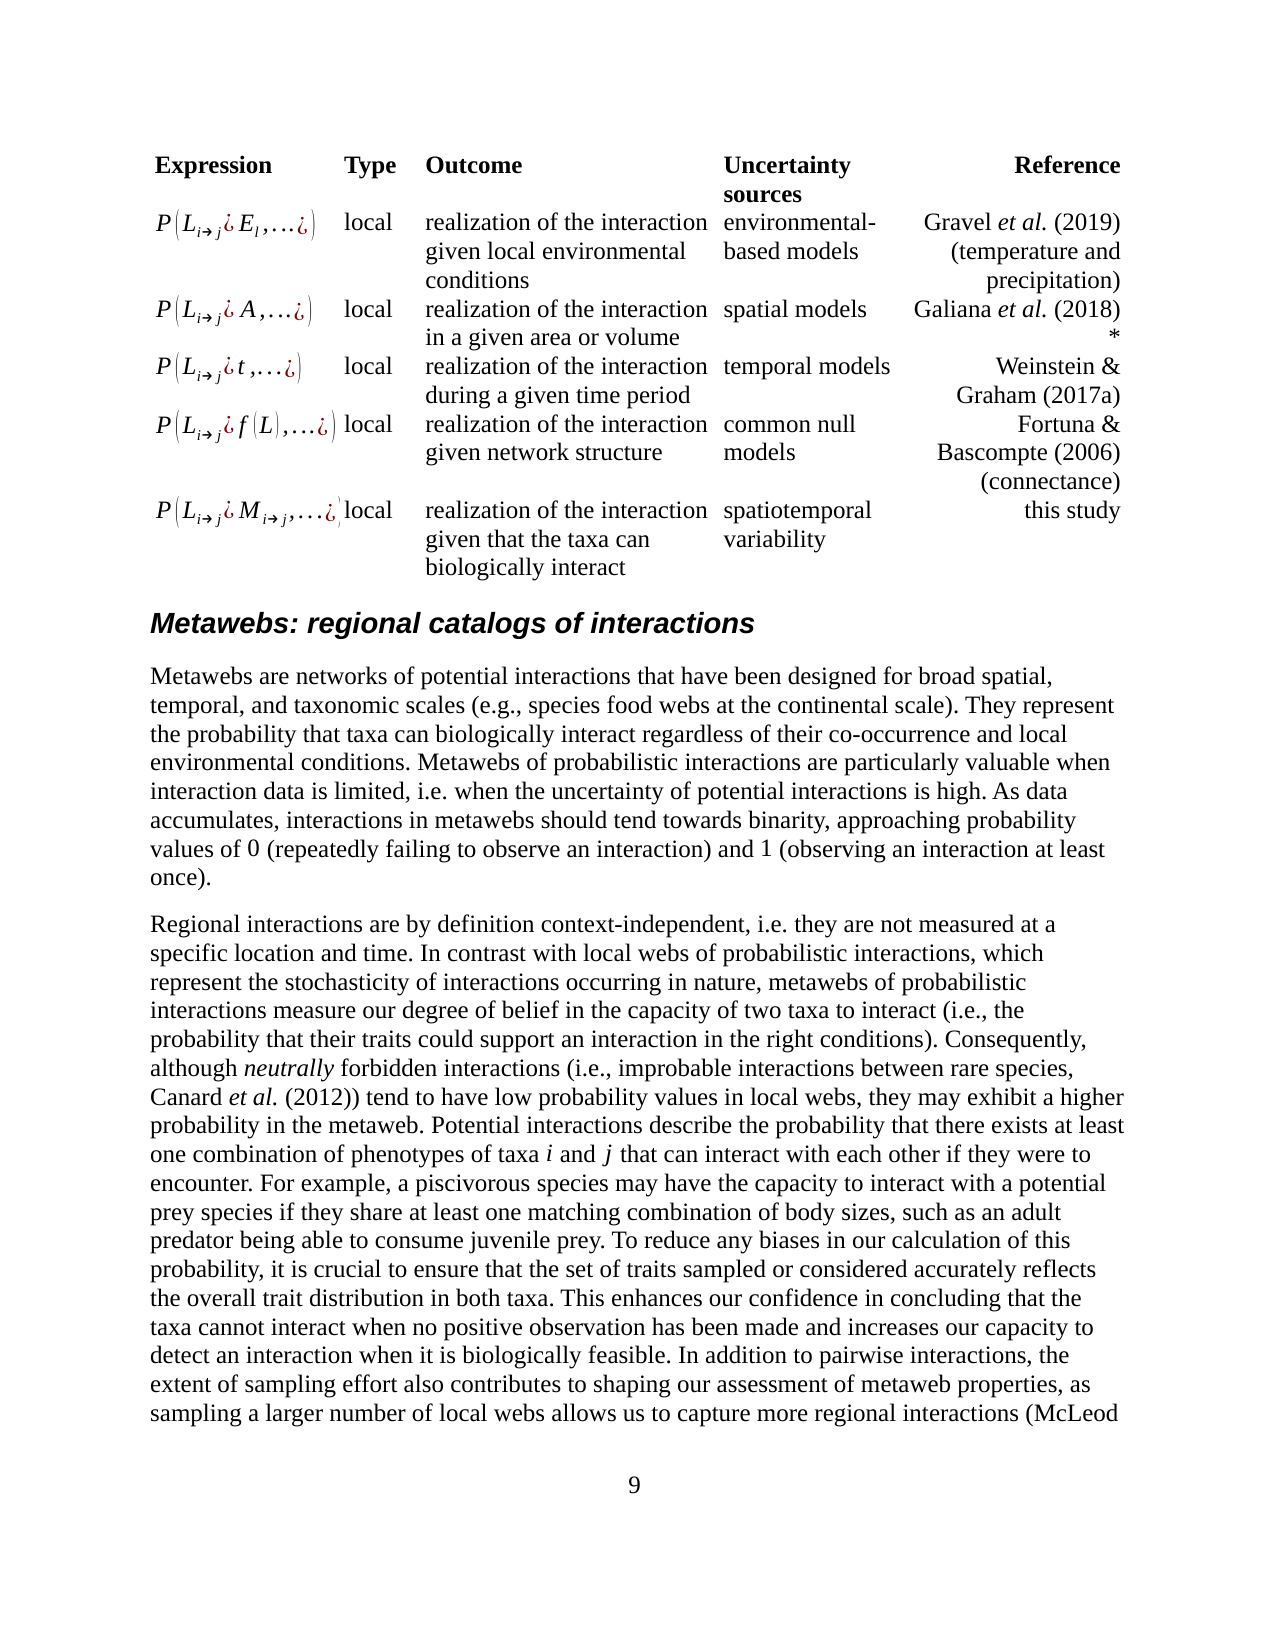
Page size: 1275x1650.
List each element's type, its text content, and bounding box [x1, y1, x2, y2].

table_cell [150, 208, 339, 294]
table_cell [150, 351, 339, 409]
table_cell local [340, 409, 421, 495]
table_cell common null models [719, 409, 908, 495]
table_cell realization of the interaction given local environmental conditions [421, 208, 719, 294]
table_cell local [340, 294, 421, 351]
table_cell realization of the interaction in a given area or volume [421, 294, 719, 351]
table_cell Fortuna & Bascompte (2006) (connectance) [908, 409, 1125, 495]
table_cell this study [908, 495, 1125, 581]
table_header Reference [908, 150, 1125, 207]
table_header Type [340, 150, 421, 207]
table_header Expression [150, 150, 339, 207]
table_cell local [340, 351, 421, 409]
table_cell [150, 409, 339, 495]
table_cell realization of the interaction during a given time period [421, 351, 719, 409]
subtitle Metawebs: regional catalogs of interactions [150, 606, 1125, 640]
table_cell local [340, 495, 421, 581]
table_cell Weinstein & Graham (2017a) [908, 351, 1125, 409]
table_cell [150, 495, 339, 581]
table_cell environmental-based models [719, 208, 908, 294]
text Regional interactions are by definition context-independent, i.e. they are not measured at a specific location and time. In contrast with local webs of probabilistic interactions, which represent the stochasticity of interactions occurring in nature, metawebs of probabilistic interactions measure our degree of belief in the capacity of two taxa to interact (i.e., the probability that their traits could support an interaction in the right conditions). Consequently, although neutrally forbidden interactions (i.e., improbable interactions between rare species, Canard et al. (2012)) tend to have low probability values in local webs, they may exhibit a higher probability in the metaweb. Potential interactions describe the probability that there exists at least one combination of phenotypes of taxa and that can interact with each other if they were to encounter. For example, a piscivorous species may have the capacity to interact with a potential prey species if they share at least one matching combination of body sizes, such as an adult predator being able to consume juvenile prey. To reduce any biases in our calculation of this probability, it is crucial to ensure that the set of traits sampled or considered accurately reflects the overall trait distribution in both taxa. This enhances our confidence in concluding that the taxa cannot interact when no positive observation has been made and increases our capacity to detect an interaction when it is biologically feasible. In addition to pairwise interactions, the extent of sampling effort also contributes to shaping our assessment of metaweb properties, as sampling a larger number of local webs allows us to capture more regional interactions (McLeod [150, 909, 1125, 1427]
table_cell spatial models [719, 294, 908, 351]
table_cell Galiana et al. (2018) * [908, 294, 1125, 351]
table_cell spatiotemporal variability [719, 495, 908, 581]
table_cell temporal models [719, 351, 908, 409]
table_cell local [340, 208, 421, 294]
table_header Outcome [421, 150, 719, 207]
text Metawebs are networks of potential interactions that have been designed for broad spatial, temporal, and taxonomic scales (e.g., species food webs at the continental scale). They represent the probability that taxa can biologically interact regardless of their co-occurrence and local environmental conditions. Metawebs of probabilistic interactions are particularly valuable when interaction data is limited, i.e. when the uncertainty of potential interactions is high. As data accumulates, interactions in metawebs should tend towards binarity, approaching probability values of (repeatedly failing to observe an interaction) and (observing an interaction at least once). [150, 661, 1125, 891]
table_cell [150, 294, 339, 351]
table_cell realization of the interaction given network structure [421, 409, 719, 495]
table_cell Gravel et al. (2019) (temperature and precipitation) [908, 208, 1125, 294]
table_cell realization of the interaction given that the taxa can biologically interact [421, 495, 719, 581]
table_header Uncertainty sources [719, 150, 908, 207]
